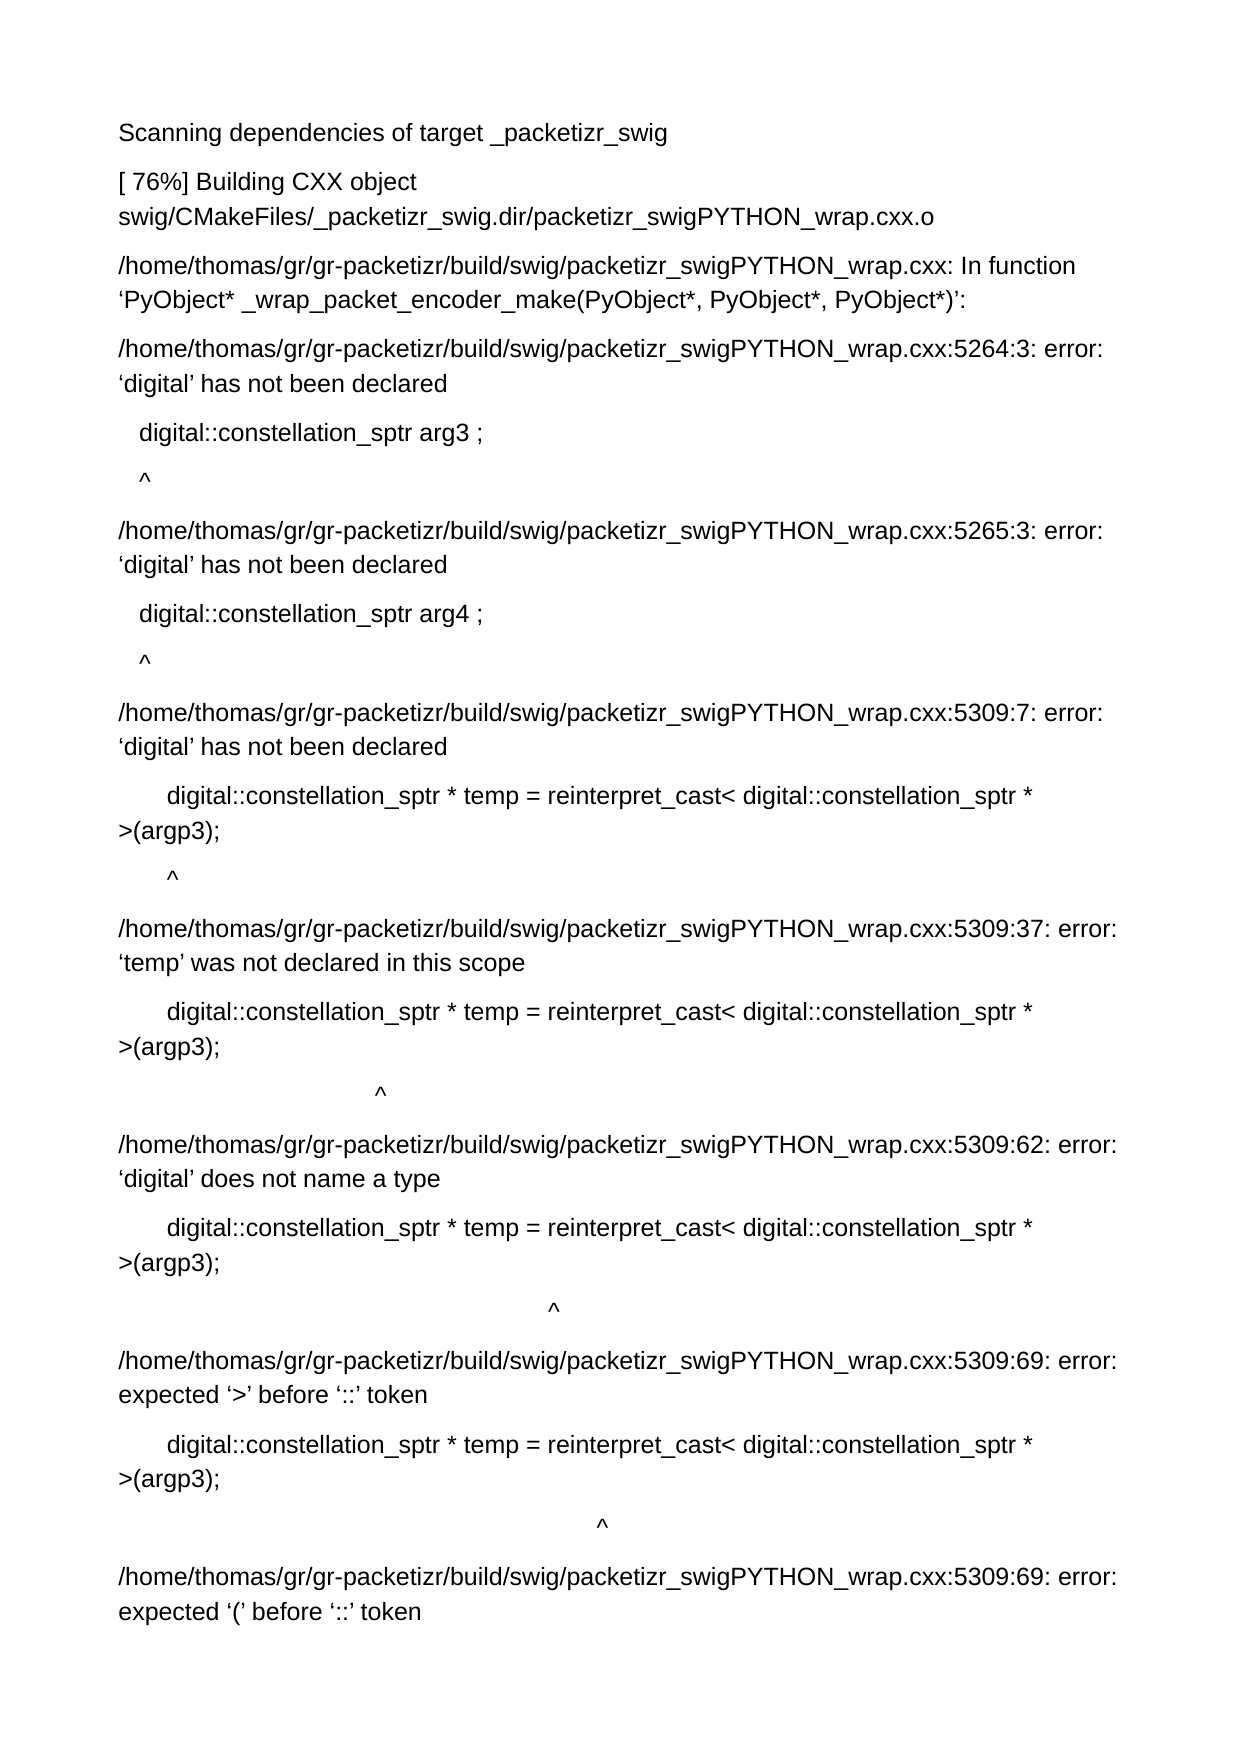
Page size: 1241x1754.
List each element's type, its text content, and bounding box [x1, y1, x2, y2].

text digital::constellation_sptr * temp = reinterpret_cast< digital::constellation_sptr * >(argp3); [118, 781, 1122, 844]
text ^ [118, 1297, 1122, 1326]
text digital::constellation_sptr * temp = reinterpret_cast< digital::constellation_sptr * >(argp3); [118, 1213, 1122, 1277]
text digital::constellation_sptr * temp = reinterpret_cast< digital::constellation_sptr * >(argp3); [118, 1429, 1122, 1493]
text digital::constellation_sptr arg4 ; [118, 599, 1122, 628]
text ^ [118, 467, 1122, 496]
text /home/thomas/gr/gr-packetizr/build/swig/packetizr_swigPYTHON_wrap.cxx:5309:37: error: ‘temp’ was not declared in this scope [118, 914, 1122, 977]
text digital::constellation_sptr * temp = reinterpret_cast< digital::constellation_sptr * >(argp3); [118, 997, 1122, 1061]
text /home/thomas/gr/gr-packetizr/build/swig/packetizr_swigPYTHON_wrap.cxx:5309:69: error: expected ‘>’ before ‘::’ token [118, 1346, 1122, 1409]
text [ 76%] Building CXX object swig/CMakeFiles/_packetizr_swig.dir/packetizr_swigPYTHON_wrap.cxx.o [118, 167, 1122, 230]
text /home/thomas/gr/gr-packetizr/build/swig/packetizr_swigPYTHON_wrap.cxx: In function ‘PyObject* _wrap_packet_encoder_make(PyObject*, PyObject*, PyObject*)’: [118, 251, 1122, 314]
text /home/thomas/gr/gr-packetizr/build/swig/packetizr_swigPYTHON_wrap.cxx:5265:3: error: ‘digital’ has not been declared [118, 516, 1122, 579]
text ^ [118, 648, 1122, 677]
text Scanning dependencies of target _packetizr_swig [118, 118, 1122, 147]
text /home/thomas/gr/gr-packetizr/build/swig/packetizr_swigPYTHON_wrap.cxx:5309:69: error: expected ‘(’ before ‘::’ token [118, 1562, 1122, 1625]
text /home/thomas/gr/gr-packetizr/build/swig/packetizr_swigPYTHON_wrap.cxx:5264:3: error: ‘digital’ has not been declared [118, 334, 1122, 397]
text ^ [118, 1513, 1122, 1542]
text digital::constellation_sptr arg3 ; [118, 418, 1122, 447]
text ^ [118, 865, 1122, 893]
text ^ [118, 1081, 1122, 1109]
text /home/thomas/gr/gr-packetizr/build/swig/packetizr_swigPYTHON_wrap.cxx:5309:7: error: ‘digital’ has not been declared [118, 698, 1122, 761]
text /home/thomas/gr/gr-packetizr/build/swig/packetizr_swigPYTHON_wrap.cxx:5309:62: error: ‘digital’ does not name a type [118, 1130, 1122, 1193]
